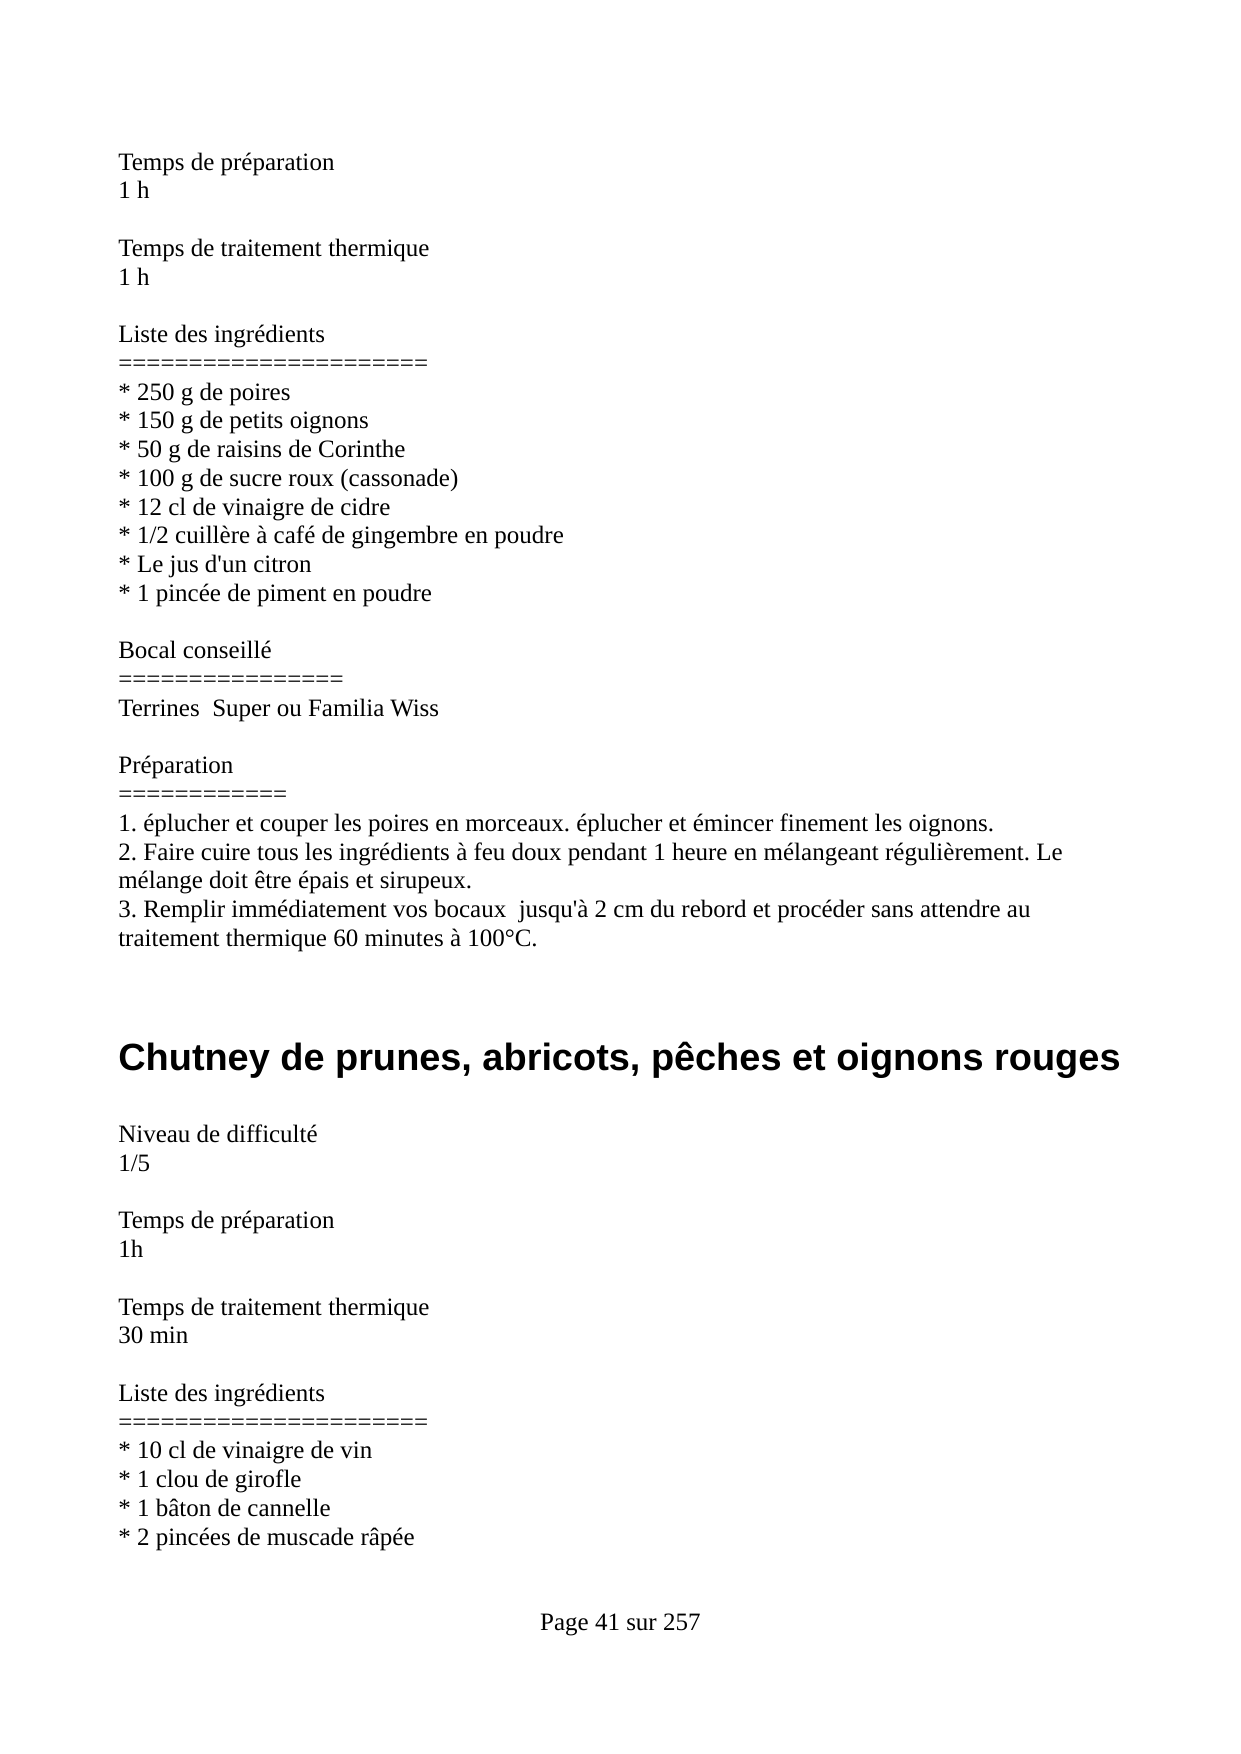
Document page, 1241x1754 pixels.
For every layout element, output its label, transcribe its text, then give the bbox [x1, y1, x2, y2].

text Temps de traitement thermique [118, 233, 1122, 262]
text 1 h [118, 262, 1122, 291]
text 2. Faire cuire tous les ingrédients à feu doux pendant 1 heure en mélangeant régulièrement. Le mélange doit être épais et sirupeux. [118, 837, 1122, 894]
text * Le jus d'un citron [118, 549, 1122, 578]
text Temps de préparation [118, 147, 1122, 176]
text Liste des ingrédients [118, 319, 1122, 348]
text Terrines Super ou Familia Wiss [118, 693, 1122, 722]
text 3. Remplir immédiatement vos bocaux jusqu'à 2 cm du rebord et procéder sans attendre au traitement thermique 60 minutes à 100°C. [118, 894, 1122, 952]
text Préparation [118, 751, 1122, 779]
text * 12 cl de vinaigre de cidre [118, 492, 1122, 521]
text Temps de traitement thermique [118, 1292, 1122, 1321]
text * 1 bâton de cannelle [118, 1493, 1122, 1522]
text * 1 pincée de piment en poudre [118, 578, 1122, 607]
text 30 min [118, 1321, 1122, 1349]
text * 250 g de poires [118, 377, 1122, 406]
text * 1/2 cuillère à café de gingembre en poudre [118, 521, 1122, 549]
text 1. éplucher et couper les poires en morceaux. éplucher et émincer finement les oignons. [118, 808, 1122, 837]
text Liste des ingrédients [118, 1378, 1122, 1407]
text ================ [118, 664, 1122, 693]
text * 50 g de raisins de Corinthe [118, 434, 1122, 463]
text 1h [118, 1234, 1122, 1263]
text 1 h [118, 176, 1122, 204]
text * 2 pincées de muscade râpée [118, 1522, 1122, 1551]
text ====================== [118, 1407, 1122, 1436]
text * 1 clou de girofle [118, 1464, 1122, 1493]
text 1/5 [118, 1148, 1122, 1177]
text * 150 g de petits oignons [118, 406, 1122, 434]
text Temps de préparation [118, 1206, 1122, 1234]
text Niveau de difficulté [118, 1119, 1122, 1148]
text ============ [118, 779, 1122, 808]
text Bocal conseillé [118, 636, 1122, 664]
text ====================== [118, 348, 1122, 377]
text * 100 g de sucre roux (cassonade) [118, 463, 1122, 492]
subtitle Chutney de prunes, abricots, pêches et oignons rouges [118, 1034, 1122, 1078]
text * 10 cl de vinaigre de vin [118, 1436, 1122, 1464]
